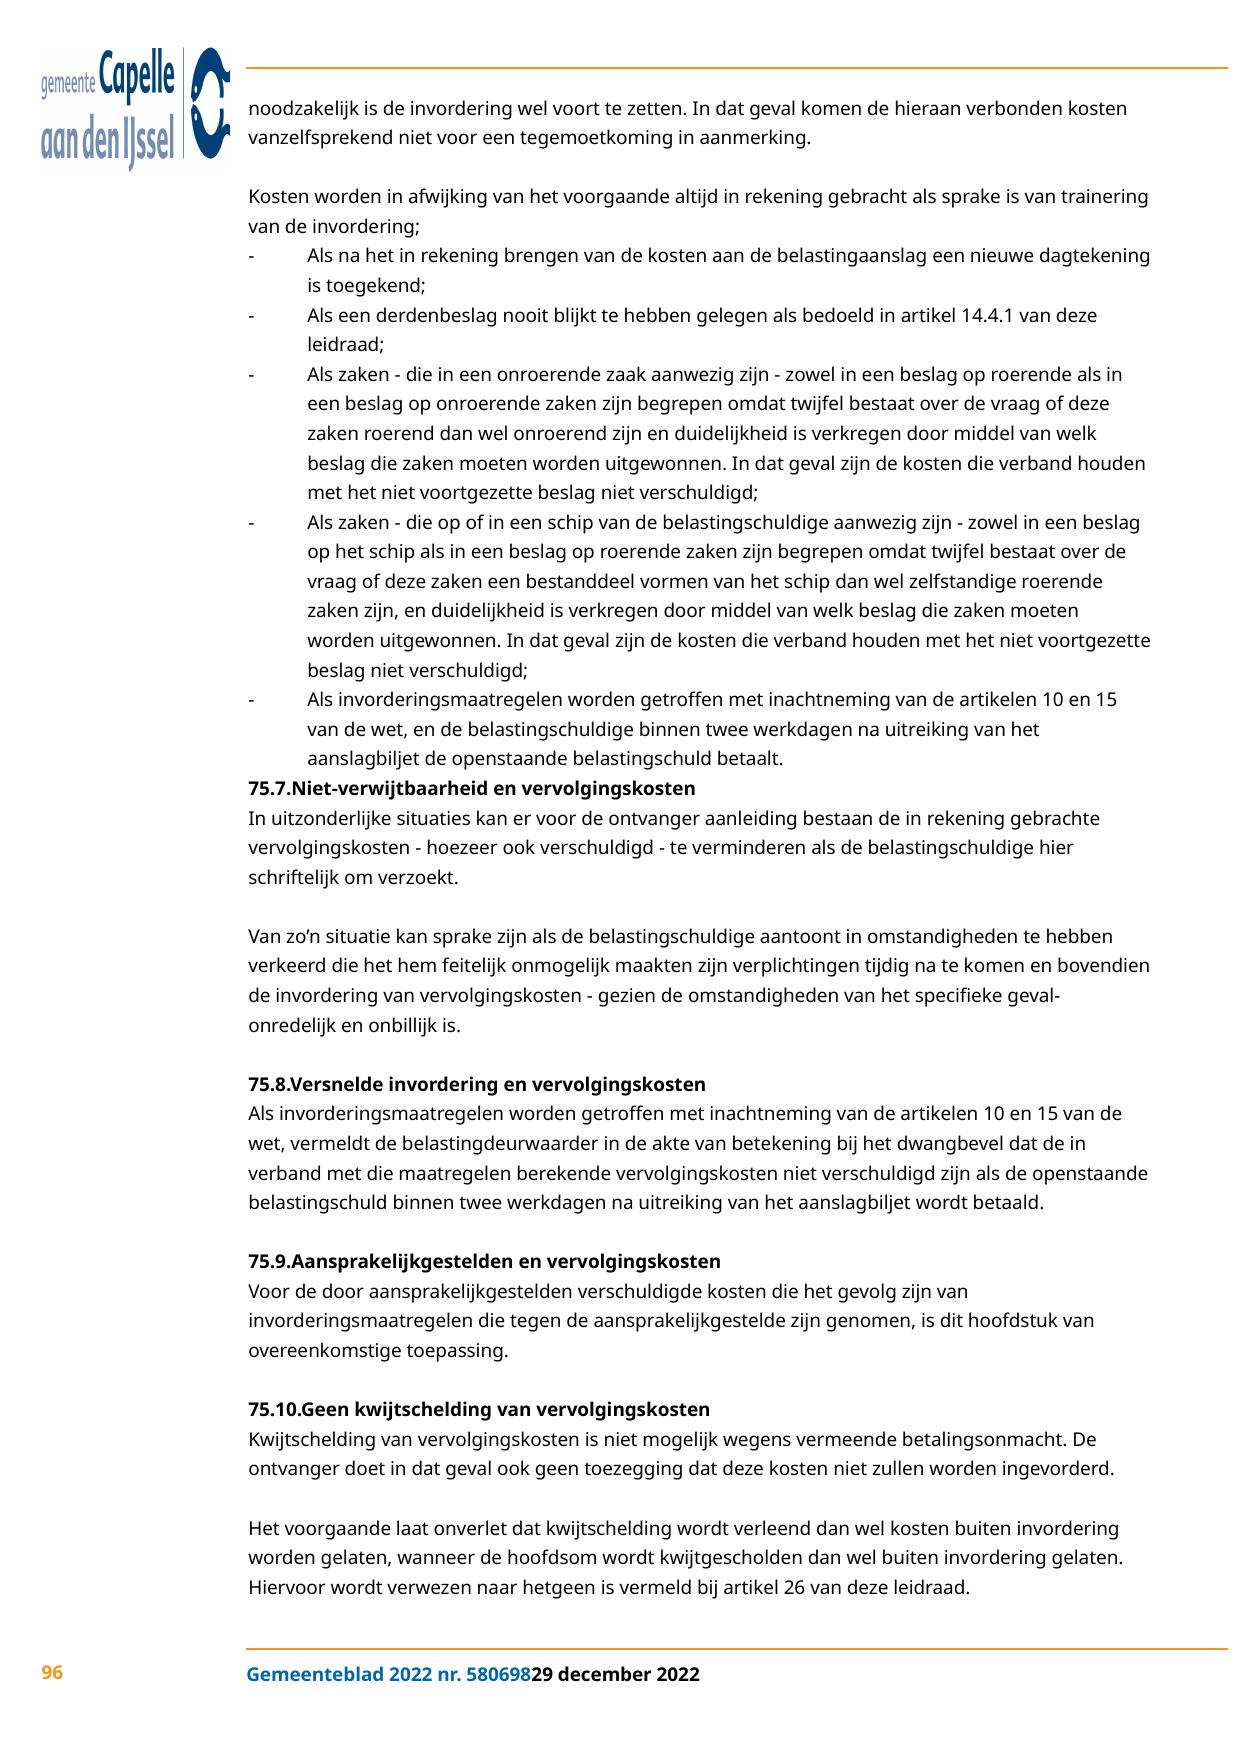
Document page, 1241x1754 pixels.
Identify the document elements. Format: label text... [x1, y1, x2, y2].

text 75.8.Versnelde invordering en vervolgingskosten [248, 1071, 1152, 1097]
text Kwijtschelding van vervolgingskosten is niet mogelijk wegens vermeende betalingsonmacht. De ontvanger doet in dat geval ook geen toezegging dat deze kosten niet zullen worden ingevorderd. [248, 1426, 1152, 1481]
text noodzakelijk is de invordering wel voort te zetten. In dat geval komen de hieraan verbonden kosten vanzelfsprekend niet voor een tegemoetkoming in aanmerking. [248, 95, 1152, 150]
text Voor de door aansprakelijkgestelden verschuldigde kosten die het gevolg zijn van invorderingsmaatregelen die tegen de aansprakelijkgestelde zijn genomen, is dit hoofdstuk van overeenkomstige toepassing. [248, 1278, 1152, 1363]
text 75.10.Geen kwijtschelding van vervolgingskosten [248, 1396, 1152, 1422]
text Als invorderingsmaatregelen worden getroffen met inachtneming van de artikelen 10 en 15 van de wet, vermeldt de belastingdeurwaarder in de akte van betekening bij het dwangbevel dat de in verband met die maatregelen berekende vervolgingskosten niet verschuldigd zijn als de openstaande belastingschuld binnen twee werkdagen na uitreiking van het aanslagbiljet wordt betaald. [248, 1101, 1152, 1215]
text 75.7.Niet-verwijtbaarheid en vervolgingskosten [248, 775, 1152, 801]
text Kosten worden in afwijking van het voorgaande altijd in rekening gebracht als sprake is van trainering van de invordering; [248, 183, 1152, 239]
list Als na het in rekening brengen van de kosten aan de belastingaanslag een nieuwe dagtekening is toegekend; [248, 243, 1152, 298]
text 75.9.Aansprakelijkgestelden en vervolgingskosten [248, 1248, 1152, 1274]
list Als een derdenbeslag nooit blijkt te hebben gelegen als bedoeld in artikel 14.4.1 van deze leidraad; [248, 302, 1152, 357]
text In uitzonderlijke situaties kan er voor de ontvanger aanleiding bestaan de in rekening gebrachte vervolgingskosten - hoezeer ook verschuldigd - te verminderen als de belastingschuldige hier schriftelijk om verzoekt. [248, 805, 1152, 890]
list Als zaken - die op of in een schip van de belastingschuldige aanwezig zijn - zowel in een beslag op het schip als in een beslag op roerende zaken zijn begrepen omdat twijfel bestaat over de vraag of deze zaken een bestanddeel vormen van het schip dan wel zelfstandige roerende zaken zijn, en duidelijkheid is verkregen door middel van welk beslag die zaken moeten worden uitgewonnen. In dat geval zijn de kosten die verband houden met het niet voortgezette beslag niet verschuldigd; [248, 509, 1152, 683]
text Het voorgaande laat onverlet dat kwijtschelding wordt verleend dan wel kosten buiten invordering worden gelaten, wanneer de hoofdsom wordt kwijtgescholden dan wel buiten invordering gelaten. Hiervoor wordt verwezen naar hetgeen is vermeld bij artikel 26 van deze leidraad. [248, 1515, 1152, 1600]
list Als invorderingsmaatregelen worden getroffen met inachtneming van de artikelen 10 en 15 van de wet, en de belastingschuldige binnen twee werkdagen na uitreiking van het aanslagbiljet de openstaande belastingschuld betaalt. [248, 686, 1152, 771]
list Als zaken - die in een onroerende zaak aanwezig zijn - zowel in een beslag op roerende als in een beslag op onroerende zaken zijn begrepen omdat twijfel bestaat over de vraag of deze zaken roerend dan wel onroerend zijn en duidelijkheid is verkregen door middel van welk beslag die zaken moeten worden uitgewonnen. In dat geval zijn de kosten die verband houden met het niet voortgezette beslag niet verschuldigd; [248, 361, 1152, 505]
text Van zo’n situatie kan sprake zijn als de belastingschuldige aantoont in omstandigheden te hebben verkeerd die het hem feitelijk onmogelijk maakten zijn verplichtingen tijdig na te komen en bovendien de invordering van vervolgingskosten - gezien de omstandigheden van het specifieke geval- onredelijk en onbillijk is. [248, 923, 1152, 1038]
picture [41, 47, 231, 172]
